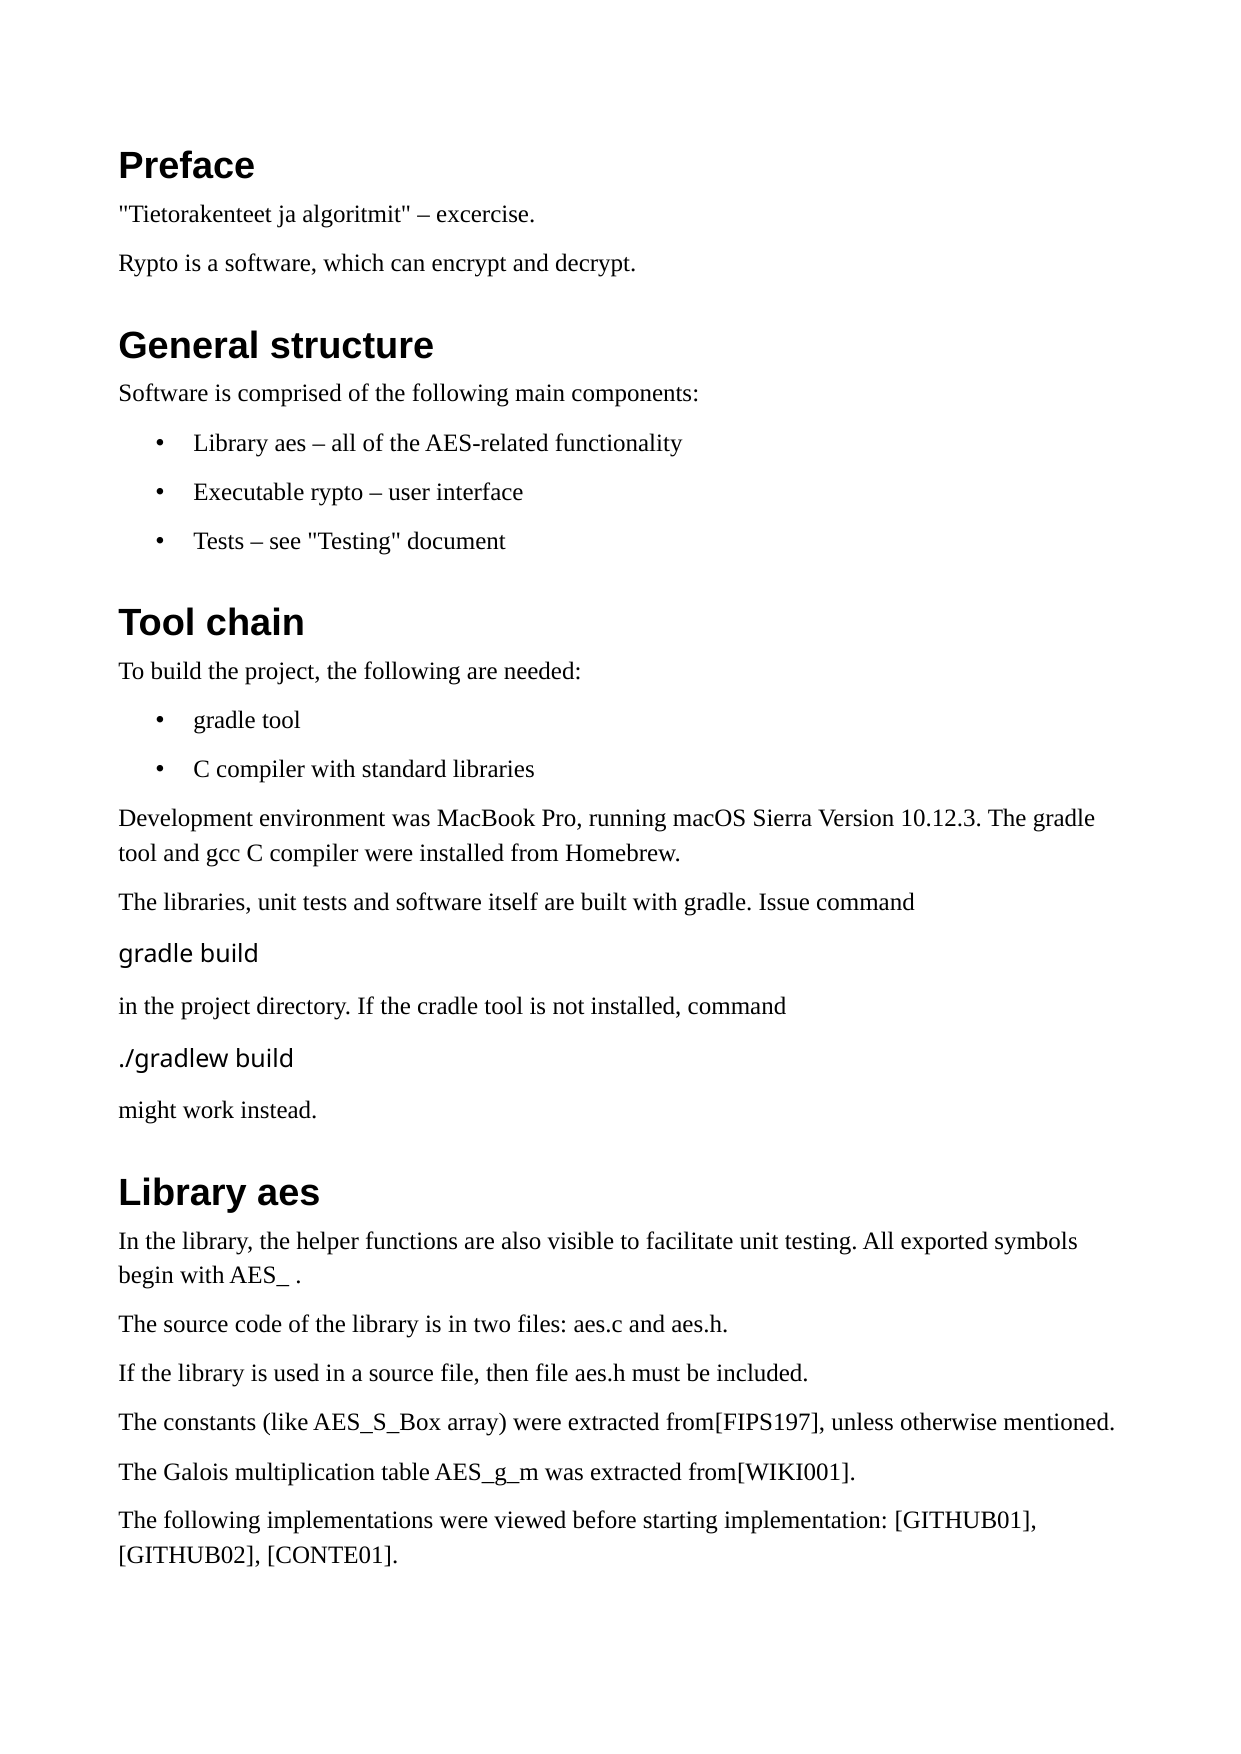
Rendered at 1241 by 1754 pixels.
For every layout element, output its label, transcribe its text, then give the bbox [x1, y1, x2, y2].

text If the library is used in a source file, then file aes.h must be included. [118, 1358, 1122, 1387]
text The source code of the library is in two files: aes.c and aes.h. [118, 1309, 1122, 1338]
text "Tietorakenteet ja algoritmit" – excercise. [118, 199, 1122, 228]
text gradle build [118, 936, 1122, 970]
text Development environment was MacBook Pro, running macOS Sierra Version 10.12.3. The gradle tool and gcc C compiler were installed from Homebrew. [118, 803, 1122, 866]
text The Galois multiplication table AES_g_m was extracted from[WIKI001]. [118, 1457, 1122, 1485]
list Executable rypto – user interface [156, 477, 1122, 505]
text might work instead. [118, 1096, 1122, 1124]
text The libraries, unit tests and software itself are built with gradle. Issue command [118, 887, 1122, 915]
subtitle Tool chain [118, 600, 1122, 643]
subtitle Library aes [118, 1170, 1122, 1213]
text In the library, the helper functions are also visible to facilitate unit testing. All exported symbols begin with AES_ . [118, 1226, 1122, 1289]
text To build the project, the following are needed: [118, 656, 1122, 685]
subtitle General structure [118, 322, 1122, 366]
text The following implementations were viewed before starting implementation: [GITHUB01], [GITHUB02], [CONTE01]. [118, 1506, 1122, 1569]
text Rypto is a software, which can encrypt and decrypt. [118, 248, 1122, 277]
list C compiler with standard libraries [156, 754, 1122, 783]
subtitle Preface [118, 143, 1122, 187]
list Library aes – all of the AES-related functionality [156, 428, 1122, 456]
list gradle tool [156, 705, 1122, 734]
list Tests – see "Testing" document [156, 526, 1122, 554]
text in the project directory. If the cradle tool is not installed, command [118, 991, 1122, 1020]
text The constants (like AES_S_Box array) were extracted from[FIPS197], unless otherwise mentioned. [118, 1407, 1122, 1436]
text ./gradlew build [118, 1040, 1122, 1074]
text Software is comprised of the following main components: [118, 378, 1122, 407]
